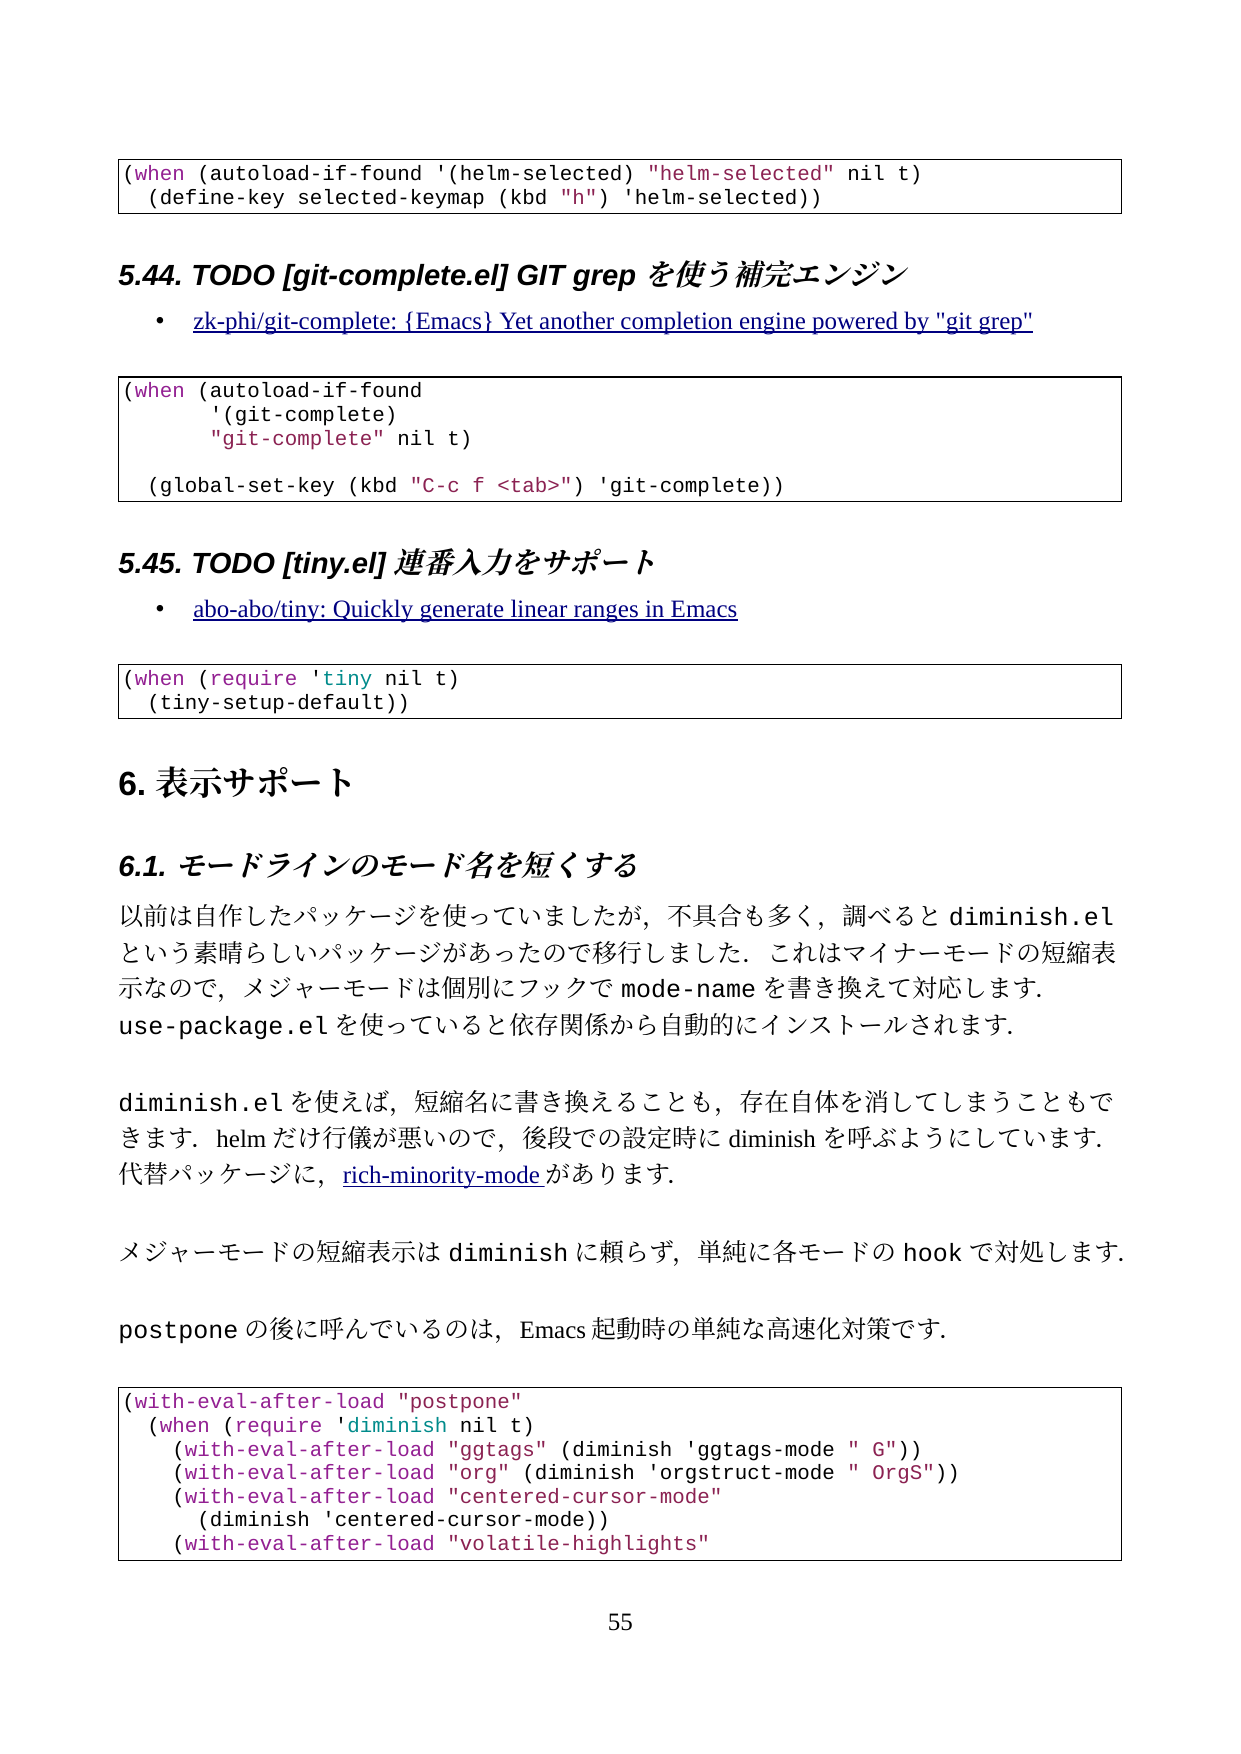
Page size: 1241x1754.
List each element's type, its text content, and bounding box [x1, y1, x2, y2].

text (when (autoload-if-found [119, 378, 1121, 400]
list [156, 118, 1122, 147]
subtitle TODO [git-complete.el] GIT grep を使う補完エンジン [118, 252, 1122, 294]
text (when (require 'tiny nil t) [119, 665, 1121, 688]
text 以前は自作したパッケージを使っていましたが，不具合も多く，調べると diminish.el という素晴らしいパッケージがあったので移行しました．これはマイナーモードの短縮表示なので，メジャーモードは個別にフックで mode-name を書き換えて対応します． use-package.el を使っていると依存関係から自動的にインストールされます． [118, 897, 1122, 1070]
text (global-set-key (kbd "C-c f <tab>") 'git-complete)) [119, 471, 1121, 501]
text "git-complete" nil t) [119, 424, 1121, 447]
text (with-eval-after-load "volatile-highlights" [119, 1529, 1121, 1560]
text diminish.el を使えば，短縮名に書き換えることも，存在自体を消してしまうこともできます．helm だけ行儀が悪いので，後段での設定時に diminish を呼ぶようにしています．代替パッケージに，rich-minority-modeがあります． [118, 1083, 1122, 1220]
text (when (require 'diminish nil t) [119, 1411, 1121, 1434]
text (define-key selected-keymap (kbd "h") 'helm-selected)) [119, 183, 1121, 213]
subtitle 表示サポート [118, 757, 1122, 805]
text メジャーモードの短縮表示は diminish に頼らず，単純に各モードの hook で対処します． [118, 1232, 1122, 1297]
text postpone の後に呼んでいるのは，Emacs起動時の単純な高速化対策です． [118, 1310, 1122, 1375]
text (with-eval-after-load "postpone" [119, 1388, 1121, 1411]
text (with-eval-after-load "ggtags" (diminish 'ggtags-mode " G")) [119, 1434, 1121, 1458]
text (tiny-setup-default)) [119, 688, 1121, 718]
subtitle TODO [tiny.el] 連番入力をサポート [118, 540, 1122, 582]
text (diminish 'centered-cursor-mode)) [119, 1506, 1121, 1529]
list zk-phi/git-complete: {Emacs} Yet another completion engine powered by "git grep" [156, 306, 1122, 364]
text (with-eval-after-load "org" (diminish 'orgstruct-mode " OrgS")) [119, 1458, 1121, 1482]
text (when (autoload-if-found '(helm-selected) "helm-selected" nil t) [119, 160, 1121, 183]
list abo-abo/tiny: Quickly generate linear ranges in Emacs [156, 594, 1122, 652]
text '(git-complete) [119, 400, 1121, 424]
subtitle モードラインのモード名を短くする [118, 843, 1122, 884]
text (with-eval-after-load "centered-cursor-mode" [119, 1482, 1121, 1506]
